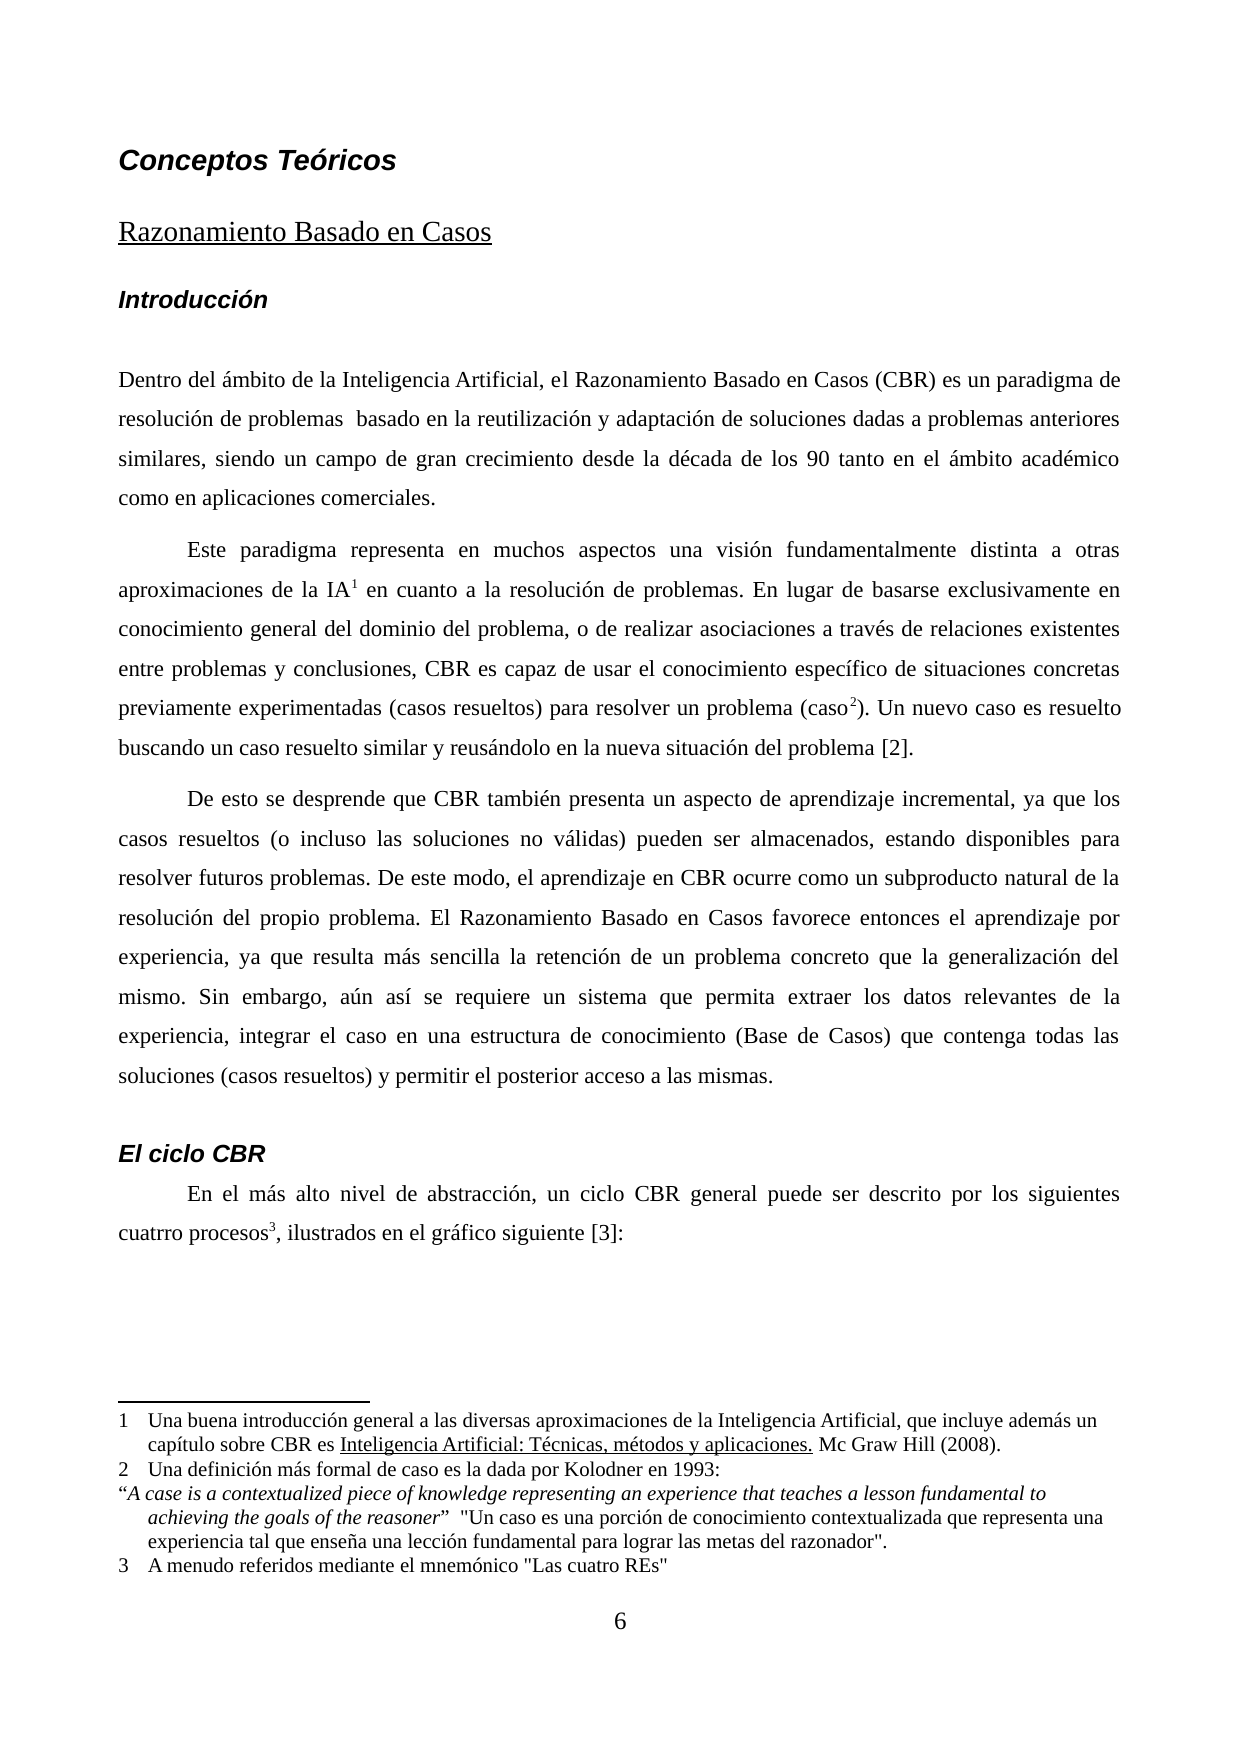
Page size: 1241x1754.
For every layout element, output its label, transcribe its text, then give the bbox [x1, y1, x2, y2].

text A menudo referidos mediante el mnemónico "Las cuatro REs" [118, 1553, 1122, 1577]
subtitle El ciclo CBR [118, 1139, 1122, 1167]
text Dentro del ámbito de la Inteligencia Artificial, el Razonamiento Basado en Casos (CBR) es un paradigma de resolución de problemas basado en la reutilización y adaptación de soluciones dadas a problemas anteriores similares, siendo un campo de gran crecimiento desde la década de los 90 tanto en el ámbito académico como en aplicaciones comerciales. [118, 326, 1122, 511]
subtitle Conceptos Teóricos [118, 143, 1122, 177]
text De esto se desprende que CBR también presenta un aspecto de aprendizaje incremental, ya que los casos resueltos (o incluso las soluciones no válidas) pueden ser almacenados, estando disponibles para resolver futuros problemas. De este modo, el aprendizaje en CBR ocurre como un subproducto natural de la resolución del propio problema. El Razonamiento Basado en Casos favorece entonces el aprendizaje por experiencia, ya que resulta más sencilla la retención de un problema concreto que la generalización del mismo. Sin embargo, aún así se requiere un sistema que permita extraer los datos relevantes de la experiencia, integrar el caso en una estructura de conocimiento (Base de Casos) que contenga todas las soluciones (casos resueltos) y permitir el posterior acceso a las mismas. [118, 786, 1122, 1088]
text Una definición más formal de caso es la dada por Kolodner en 1993: [118, 1456, 1122, 1481]
text Una buena introducción general a las diversas aproximaciones de la Inteligencia Artificial, que incluye además un capítulo sobre CBR es Inteligencia Artificial: Técnicas, métodos y aplicaciones. Mc Graw Hill (2008). [118, 1408, 1122, 1456]
text “A case is a contextualized piece of knowledge representing an experience that teaches a lesson fundamental to achieving the goals of the reasoner” "Un caso es una porción de conocimiento contextualizada que representa una experiencia tal que enseña una lección fundamental para lograr las metas del razonador". [118, 1481, 1122, 1553]
text En el más alto nivel de abstracción, un ciclo CBR general puede ser descrito por los siguientes cuatrro procesos, ilustrados en el gráfico siguiente [3]: [118, 1180, 1122, 1246]
subtitle Introducción [118, 285, 1122, 314]
text Este paradigma representa en muchos aspectos una visión fundamentalmente distinta a otras aproximaciones de la IA en cuanto a la resolución de problemas. En lugar de basarse exclusivamente en conocimiento general del dominio del problema, o de realizar asociaciones a través de relaciones existentes entre problemas y conclusiones, CBR es capaz de usar el conocimiento específico de situaciones concretas previamente experimentadas (casos resueltos) para resolver un problema (caso). Un nuevo caso es resuelto buscando un caso resuelto similar y reusándolo en la nueva situación del problema [2]. [118, 536, 1122, 760]
subtitle Razonamiento Basado en Casos [118, 214, 1122, 248]
